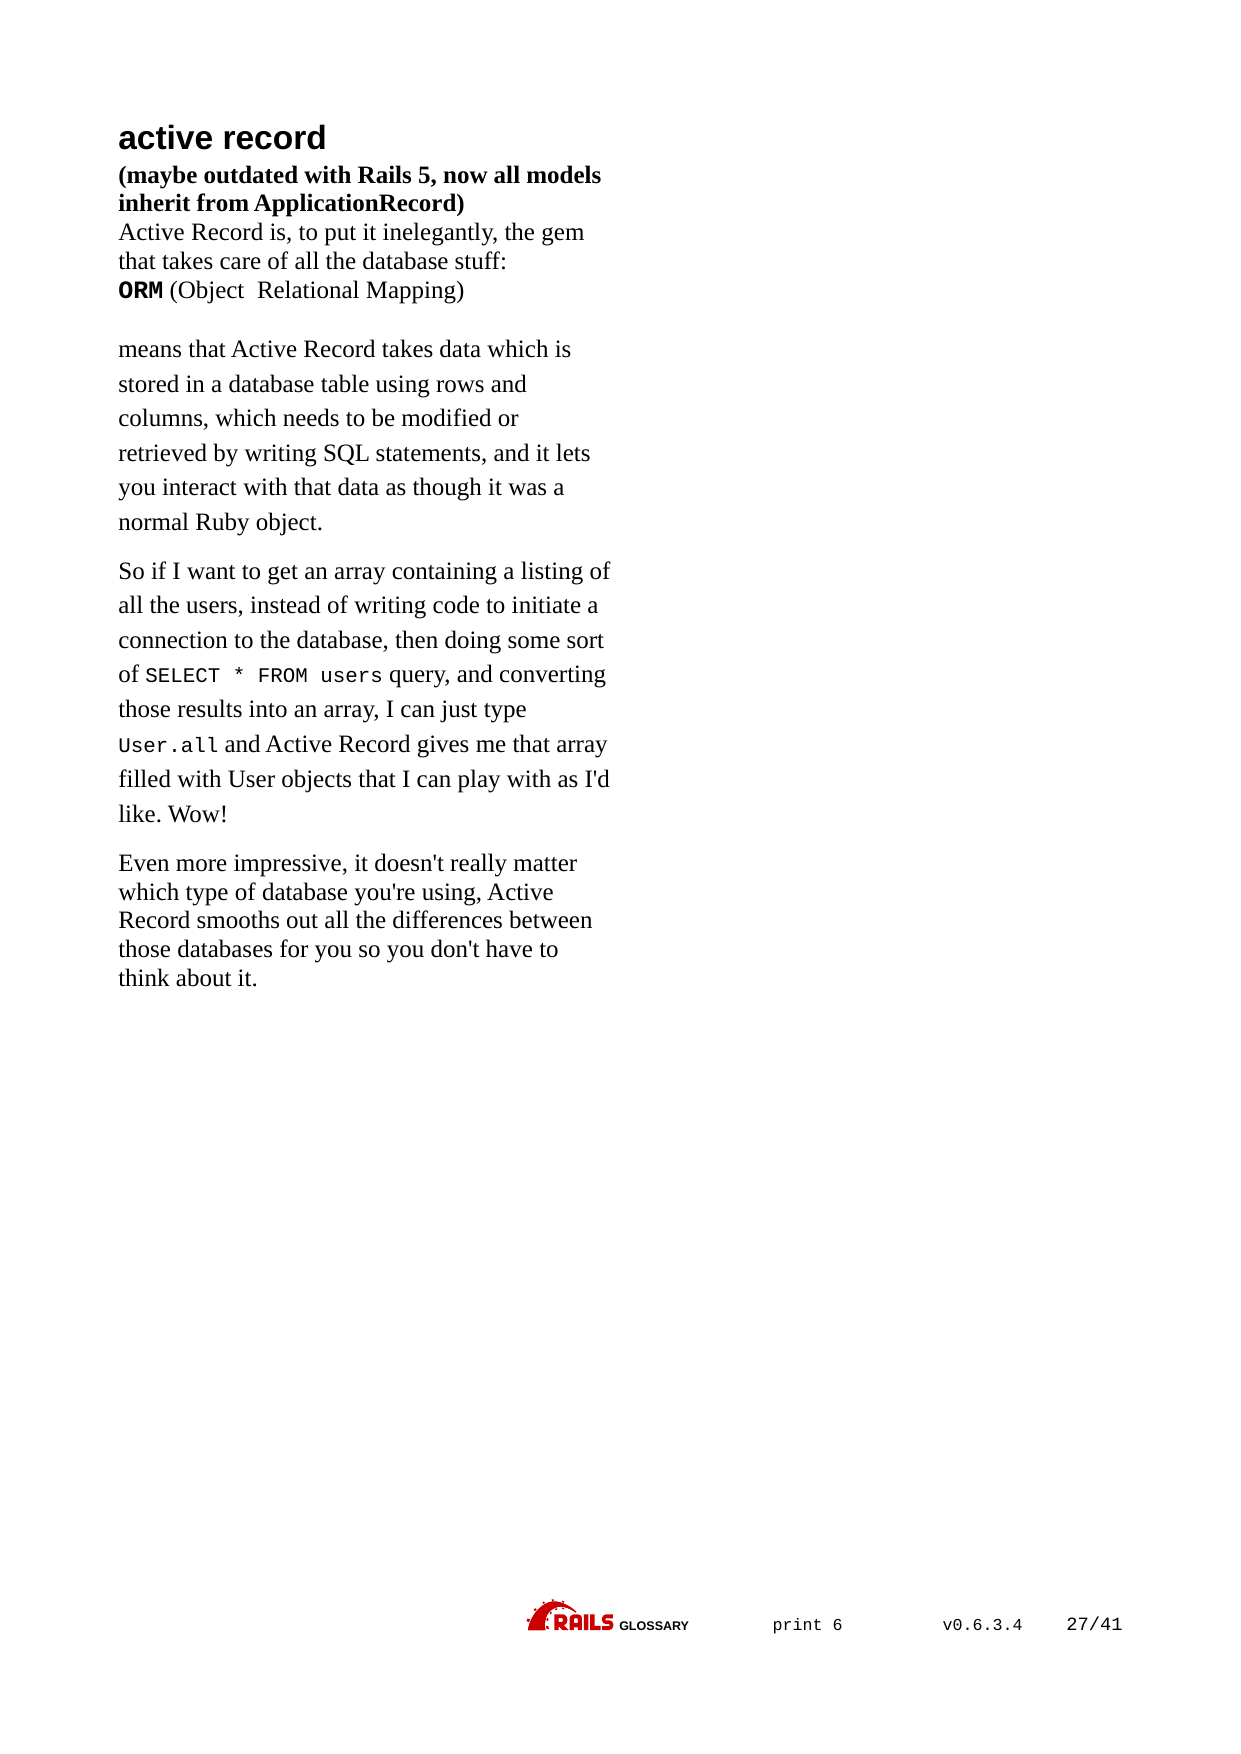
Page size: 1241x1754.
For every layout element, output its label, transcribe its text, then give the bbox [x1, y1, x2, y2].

text Even more impressive, it doesn't really matter which type of database you're using, Active Record smooths out all the differences between those databases for you so you don't have to think about it. [118, 848, 611, 992]
text means that Active Record takes data which is stored in a database table using rows and columns, which needs to be modified or retrieved by writing SQL statements, and it lets you interact with that data as though it was a normal Ruby object. [118, 334, 611, 535]
text ORM (Object Relational Mapping) [118, 275, 611, 306]
text (maybe outdated with Rails 5, now all models inherit from ApplicationRecord) [118, 160, 611, 217]
text So if I want to get an array containing a listing of all the users, instead of writing code to initiate a connection to the database, then doing some sort of SELECT * FROM users query, and converting those results into an array, I can just type User.all and Active Record gives me that array filled with User objects that I can play with as I'd like. Wow! [118, 556, 611, 827]
subtitle active record [118, 118, 611, 157]
text Active Record is, to put it inelegantly, the gem that takes care of all the database stuff: [118, 217, 611, 275]
